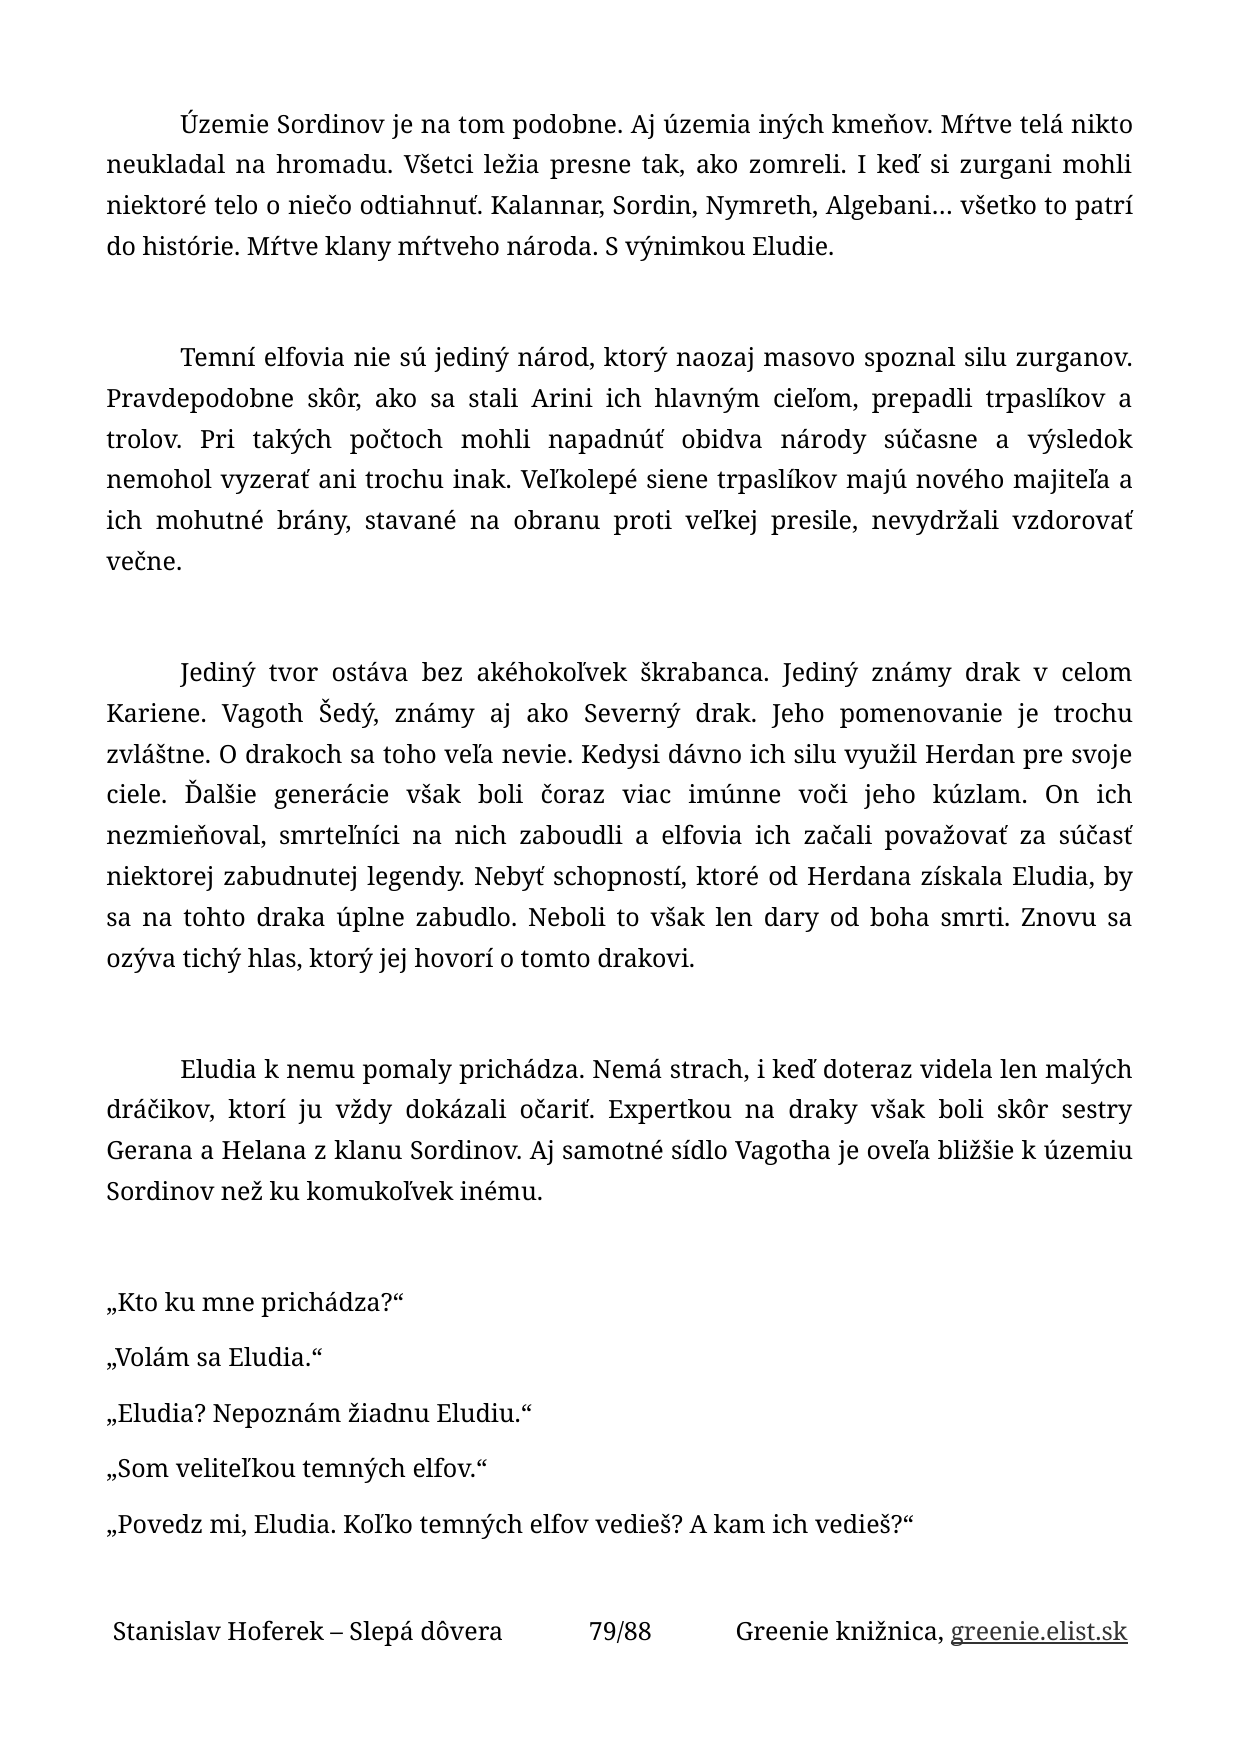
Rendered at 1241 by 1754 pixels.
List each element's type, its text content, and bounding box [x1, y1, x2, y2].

text Temní elfovia nie sú jediný národ, ktorý naozaj masovo spoznal silu zurganov. Pravdepodobne skôr, ako sa stali Arini ich hlavným cieľom, prepadli trpaslíkov a trolov. Pri takých počtoch mohli napadnúť obidva národy súčasne a výsledok nemohol vyzerať ani trochu inak. Veľkolepé siene trpaslíkov majú nového majiteľa a ich mohutné brány, stavané na obranu proti veľkej presile, nevydržali vzdorovať večne. [106, 339, 1134, 578]
text „Povedz mi, Eludia. Koľko temných elfov vedieš? A kam ich vedieš?“ [106, 1506, 1134, 1540]
text Územie Sordinov je na tom podobne. Aj územia iných kmeňov. Mŕtve telá nikto neukladal na hromadu. Všetci ležia presne tak, ako zomreli. I keď si zurgani mohli niektoré telo o niečo odtiahnuť. Kalannar, Sordin, Nymreth, Algebani… všetko to patrí do histórie. Mŕtve klany mŕtveho národa. S výnimkou Eludie. [106, 106, 1134, 263]
text „Eludia? Nepoznám žiadnu Eludiu.“ [106, 1395, 1134, 1429]
text „Kto ku mne prichádza?“ [106, 1284, 1134, 1319]
text Jediný tvor ostáva bez akéhokoľvek škrabanca. Jediný známy drak v celom Kariene. Vagoth Šedý, známy aj ako Severný drak. Jeho pomenovanie je trochu zvláštne. O drakoch sa toho veľa nevie. Kedysi dávno ich silu využil Herdan pre svoje ciele. Ďalšie generácie však boli čoraz viac imúnne voči jeho kúzlam. On ich nezmieňoval, smrteľníci na nich zaboudli a elfovia ich začali považovať za súčasť niektorej zabudnutej legendy. Nebyť schopností, ktoré od Herdana získala Eludia, by sa na tohto draka úplne zabudlo. Neboli to však len dary od boha smrti. Znovu sa ozýva tichý hlas, ktorý jej hovorí o tomto drakovi. [106, 654, 1134, 974]
text Eludia k nemu pomaly prichádza. Nemá strach, i keď doteraz videla len malých dráčikov, ktorí ju vždy dokázali očariť. Expertkou na draky však boli skôr sestry Gerana a Helana z klanu Sordinov. Aj samotné sídlo Vagotha je oveľa bližšie k územiu Sordinov než ku komukoľvek inému. [106, 1051, 1134, 1208]
text „Som veliteľkou temných elfov.“ [106, 1451, 1134, 1485]
text „Volám sa Eludia.“ [106, 1340, 1134, 1374]
